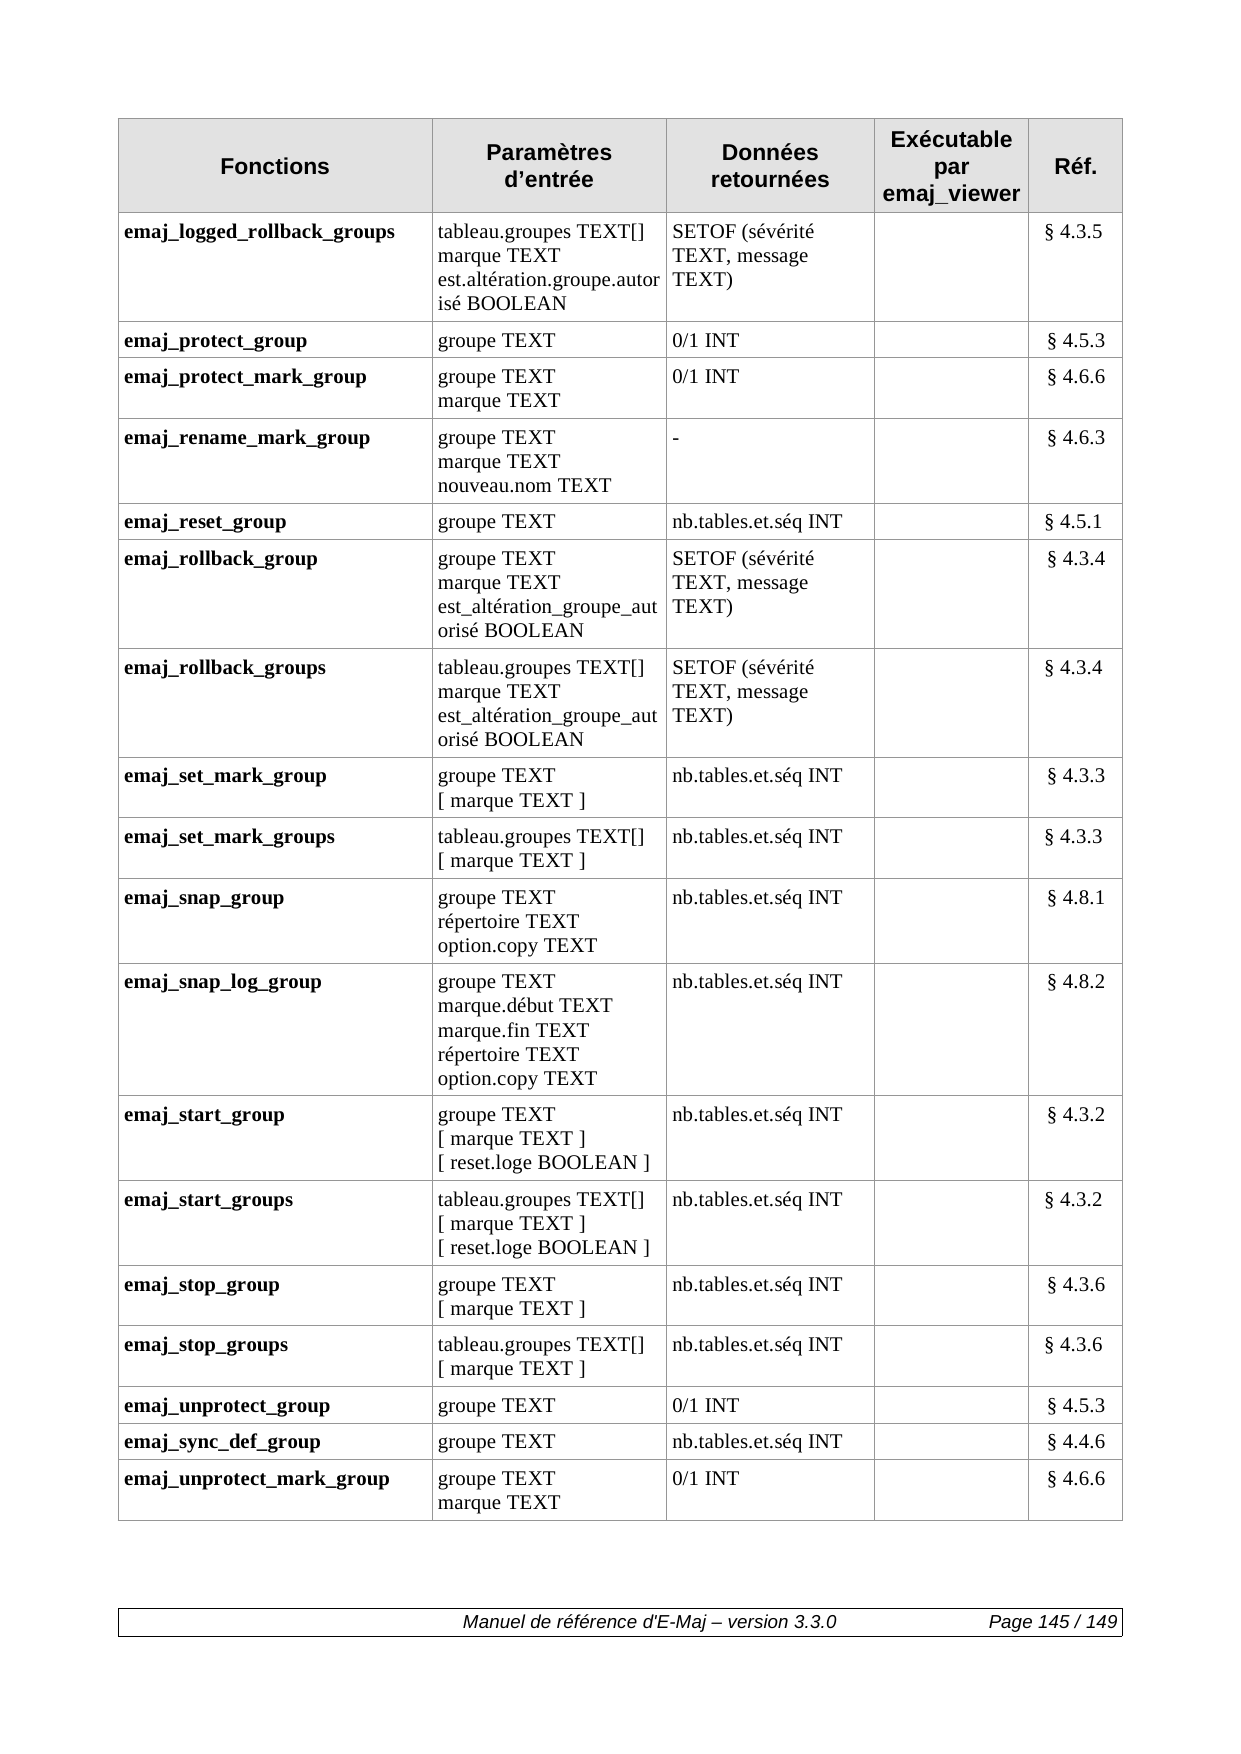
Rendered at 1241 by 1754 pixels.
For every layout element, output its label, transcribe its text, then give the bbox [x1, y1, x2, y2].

table_cell nb.tables.et.séq INT [667, 1326, 874, 1386]
table_cell [875, 504, 1028, 539]
table_cell groupe TEXT [ marque TEXT ] [433, 758, 666, 817]
table_cell [875, 758, 1028, 817]
table_cell § 4.3.5 [1029, 213, 1122, 321]
table_cell emaj_unprotect_group [119, 1387, 432, 1422]
table_cell § 4.5.3 [1029, 1387, 1122, 1422]
table_cell emaj_protect_mark_group [119, 358, 432, 418]
table_cell [875, 358, 1028, 418]
table_cell groupe TEXT [433, 1424, 666, 1459]
table_cell [875, 1266, 1028, 1325]
table_cell emaj_stop_groups [119, 1326, 432, 1386]
table_cell emaj_protect_group [119, 322, 432, 357]
table_cell tableau.groupes TEXT[] [ marque TEXT ] [433, 1326, 666, 1386]
table_cell groupe TEXT [ marque TEXT ] [ reset.loge BOOLEAN ] [433, 1096, 666, 1180]
table_cell emaj_sync_def_group [119, 1424, 432, 1459]
table_cell nb.tables.et.séq INT [667, 964, 874, 1095]
table_cell [875, 649, 1028, 757]
table_cell emaj_rollback_groups [119, 649, 432, 757]
table_cell emaj_logged_rollback_groups [119, 213, 432, 321]
table_cell emaj_unprotect_mark_group [119, 1460, 432, 1520]
table_cell [875, 322, 1028, 357]
table_cell nb.tables.et.séq INT [667, 1424, 874, 1459]
table_cell groupe TEXT marque TEXT est_altération_groupe_autorisé BOOLEAN [433, 540, 666, 648]
table_cell [875, 213, 1028, 321]
table_cell SETOF (sévérité TEXT, message TEXT) [667, 540, 874, 648]
table_cell emaj_start_groups [119, 1181, 432, 1265]
table_cell nb.tables.et.séq INT [667, 818, 874, 878]
table_cell emaj_set_mark_group [119, 758, 432, 817]
table_cell § 4.8.1 [1029, 879, 1122, 962]
table_cell [875, 540, 1028, 648]
table_cell [875, 1326, 1028, 1386]
table_cell SETOF (sévérité TEXT, message TEXT) [667, 649, 874, 757]
table_cell groupe TEXT [ marque TEXT ] [433, 1266, 666, 1325]
table_cell § 4.5.1 [1029, 504, 1122, 539]
table_cell nb.tables.et.séq INT [667, 879, 874, 962]
table_header Réf. [1029, 119, 1122, 212]
table_cell [875, 964, 1028, 1095]
table_cell emaj_start_group [119, 1096, 432, 1180]
table_cell tableau.groupes TEXT[] [ marque TEXT ] [ reset.loge BOOLEAN ] [433, 1181, 666, 1265]
table_cell § 4.3.6 [1029, 1326, 1122, 1386]
table_cell § 4.3.2 [1029, 1181, 1122, 1265]
table_cell § 4.3.4 [1029, 540, 1122, 648]
table_cell tableau.groupes TEXT[] marque TEXT est.altération.groupe.autorisé BOOLEAN [433, 213, 666, 321]
table_cell § 4.3.2 [1029, 1096, 1122, 1180]
table_cell § 4.6.6 [1029, 358, 1122, 418]
table_cell emaj_rename_mark_group [119, 419, 432, 502]
table_cell groupe TEXT marque.début TEXT marque.fin TEXT répertoire TEXT option.copy TEXT [433, 964, 666, 1095]
table_cell nb.tables.et.séq INT [667, 1096, 874, 1180]
table_cell groupe TEXT [433, 322, 666, 357]
table_cell groupe TEXT marque TEXT nouveau.nom TEXT [433, 419, 666, 502]
table_cell § 4.3.3 [1029, 818, 1122, 878]
table_cell nb.tables.et.séq INT [667, 758, 874, 817]
table_cell tableau.groupes TEXT[] [ marque TEXT ] [433, 818, 666, 878]
table_cell 0/1 INT [667, 1387, 874, 1422]
table_cell [875, 1387, 1028, 1422]
table_cell [875, 818, 1028, 878]
table_cell groupe TEXT [433, 504, 666, 539]
table_cell § 4.4.6 [1029, 1424, 1122, 1459]
table_cell emaj_snap_group [119, 879, 432, 962]
table_cell § 4.3.3 [1029, 758, 1122, 817]
table_cell [875, 1424, 1028, 1459]
table_cell [875, 879, 1028, 962]
table_cell § 4.3.6 [1029, 1266, 1122, 1325]
table_header Données retournées [667, 119, 874, 212]
table_cell nb.tables.et.séq INT [667, 504, 874, 539]
table_cell 0/1 INT [667, 322, 874, 357]
table_cell groupe TEXT répertoire TEXT option.copy TEXT [433, 879, 666, 962]
table_cell tableau.groupes TEXT[] marque TEXT est_altération_groupe_autorisé BOOLEAN [433, 649, 666, 757]
table_header Fonctions [119, 119, 432, 212]
table_cell nb.tables.et.séq INT [667, 1181, 874, 1265]
table_cell § 4.8.2 [1029, 964, 1122, 1095]
table_cell SETOF (sévérité TEXT, message TEXT) [667, 213, 874, 321]
table_cell groupe TEXT marque TEXT [433, 1460, 666, 1520]
table_cell [875, 1460, 1028, 1520]
table_cell § 4.6.6 [1029, 1460, 1122, 1520]
table_cell § 4.6.3 [1029, 419, 1122, 502]
table_cell emaj_rollback_group [119, 540, 432, 648]
table_cell § 4.3.4 [1029, 649, 1122, 757]
table_cell groupe TEXT [433, 1387, 666, 1422]
table_cell § 4.5.3 [1029, 322, 1122, 357]
table_cell emaj_snap_log_group [119, 964, 432, 1095]
table_cell nb.tables.et.séq INT [667, 1266, 874, 1325]
table_cell groupe TEXT marque TEXT [433, 358, 666, 418]
table_cell 0/1 INT [667, 358, 874, 418]
table_header Exécutable par emaj_viewer [875, 119, 1028, 212]
table_header Paramètres d’entrée [433, 119, 666, 212]
table_cell 0/1 INT [667, 1460, 874, 1520]
table_cell - [667, 419, 874, 502]
table_cell [875, 1181, 1028, 1265]
table_cell emaj_stop_group [119, 1266, 432, 1325]
table_cell emaj_set_mark_groups [119, 818, 432, 878]
table_cell emaj_reset_group [119, 504, 432, 539]
table_cell [875, 419, 1028, 502]
table_cell [875, 1096, 1028, 1180]
